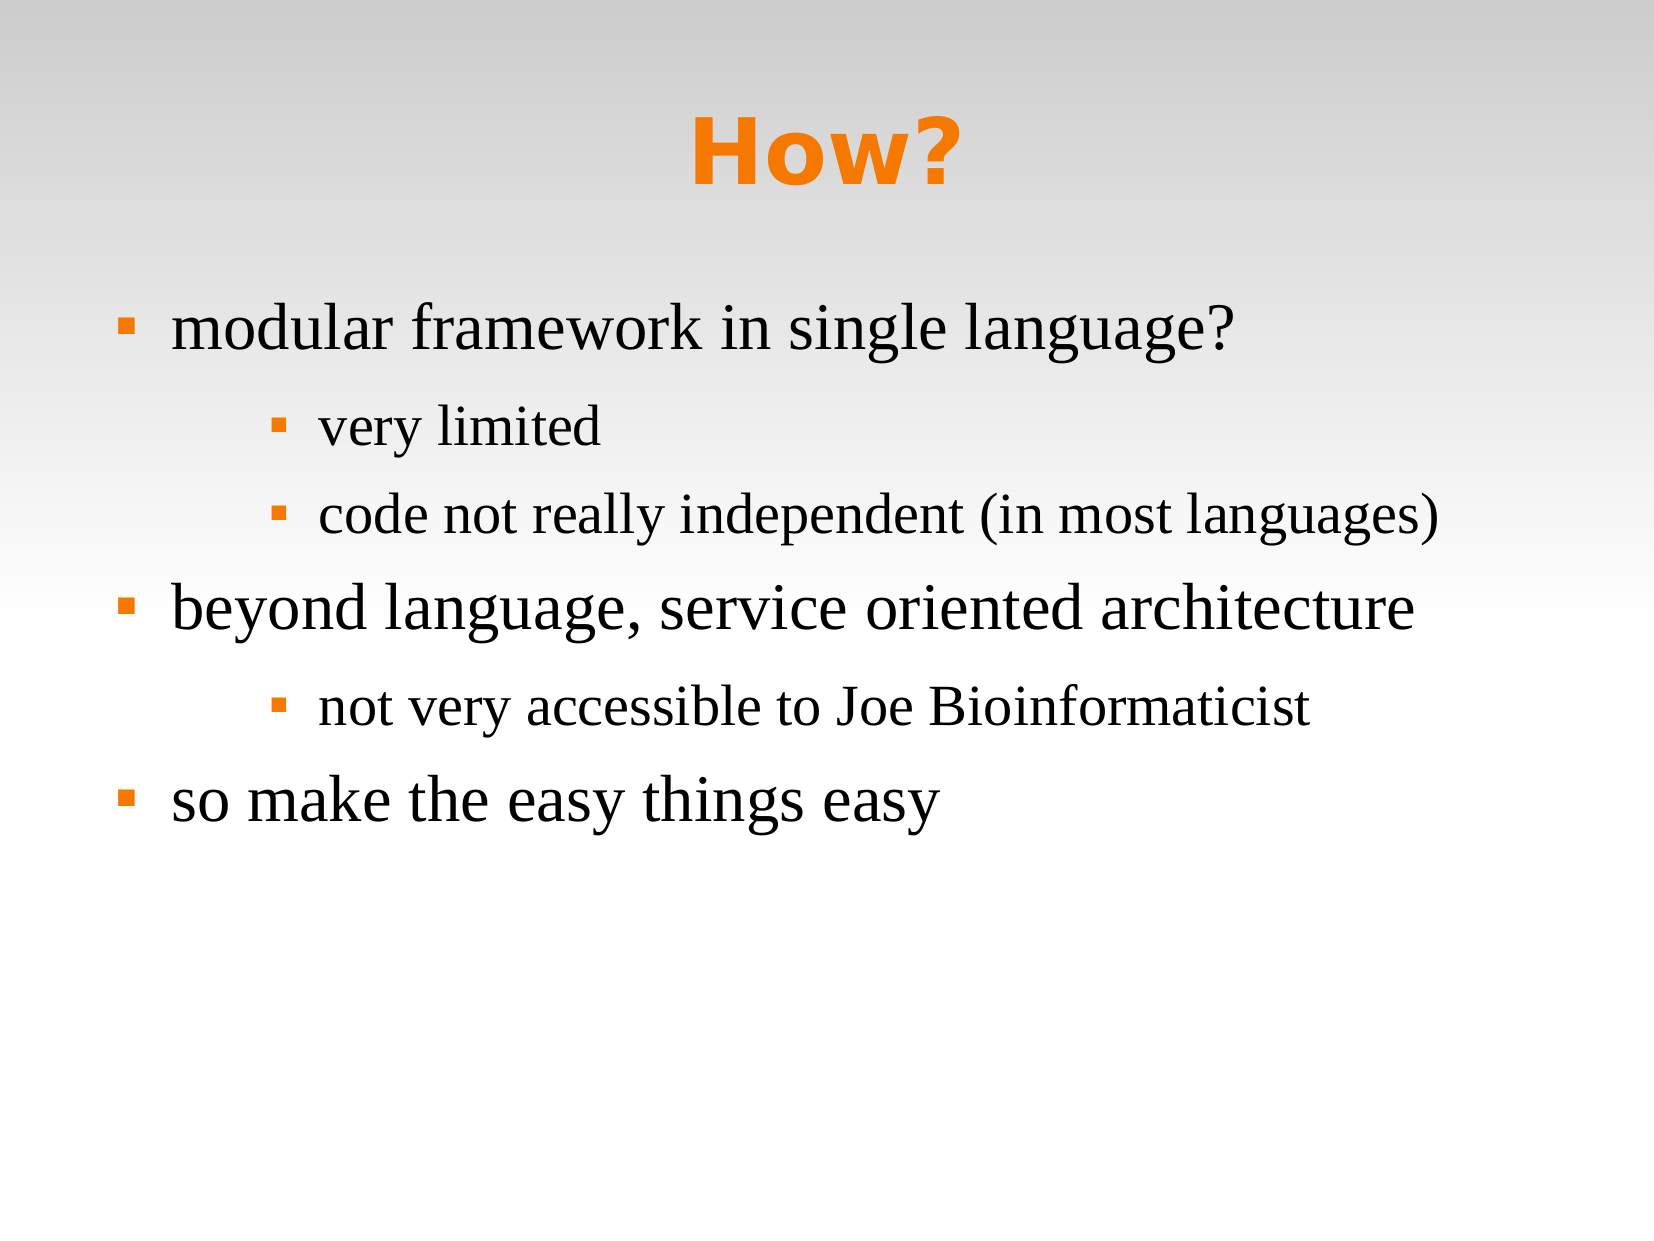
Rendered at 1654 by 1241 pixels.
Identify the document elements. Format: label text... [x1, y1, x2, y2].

list modular framework in single language? very limited code not really independent (in most languages) beyond language, service oriented architecture not very accessible to Joe Bioinformaticist so make the easy things easy [82, 290, 1571, 1094]
title How? [82, 56, 1571, 250]
